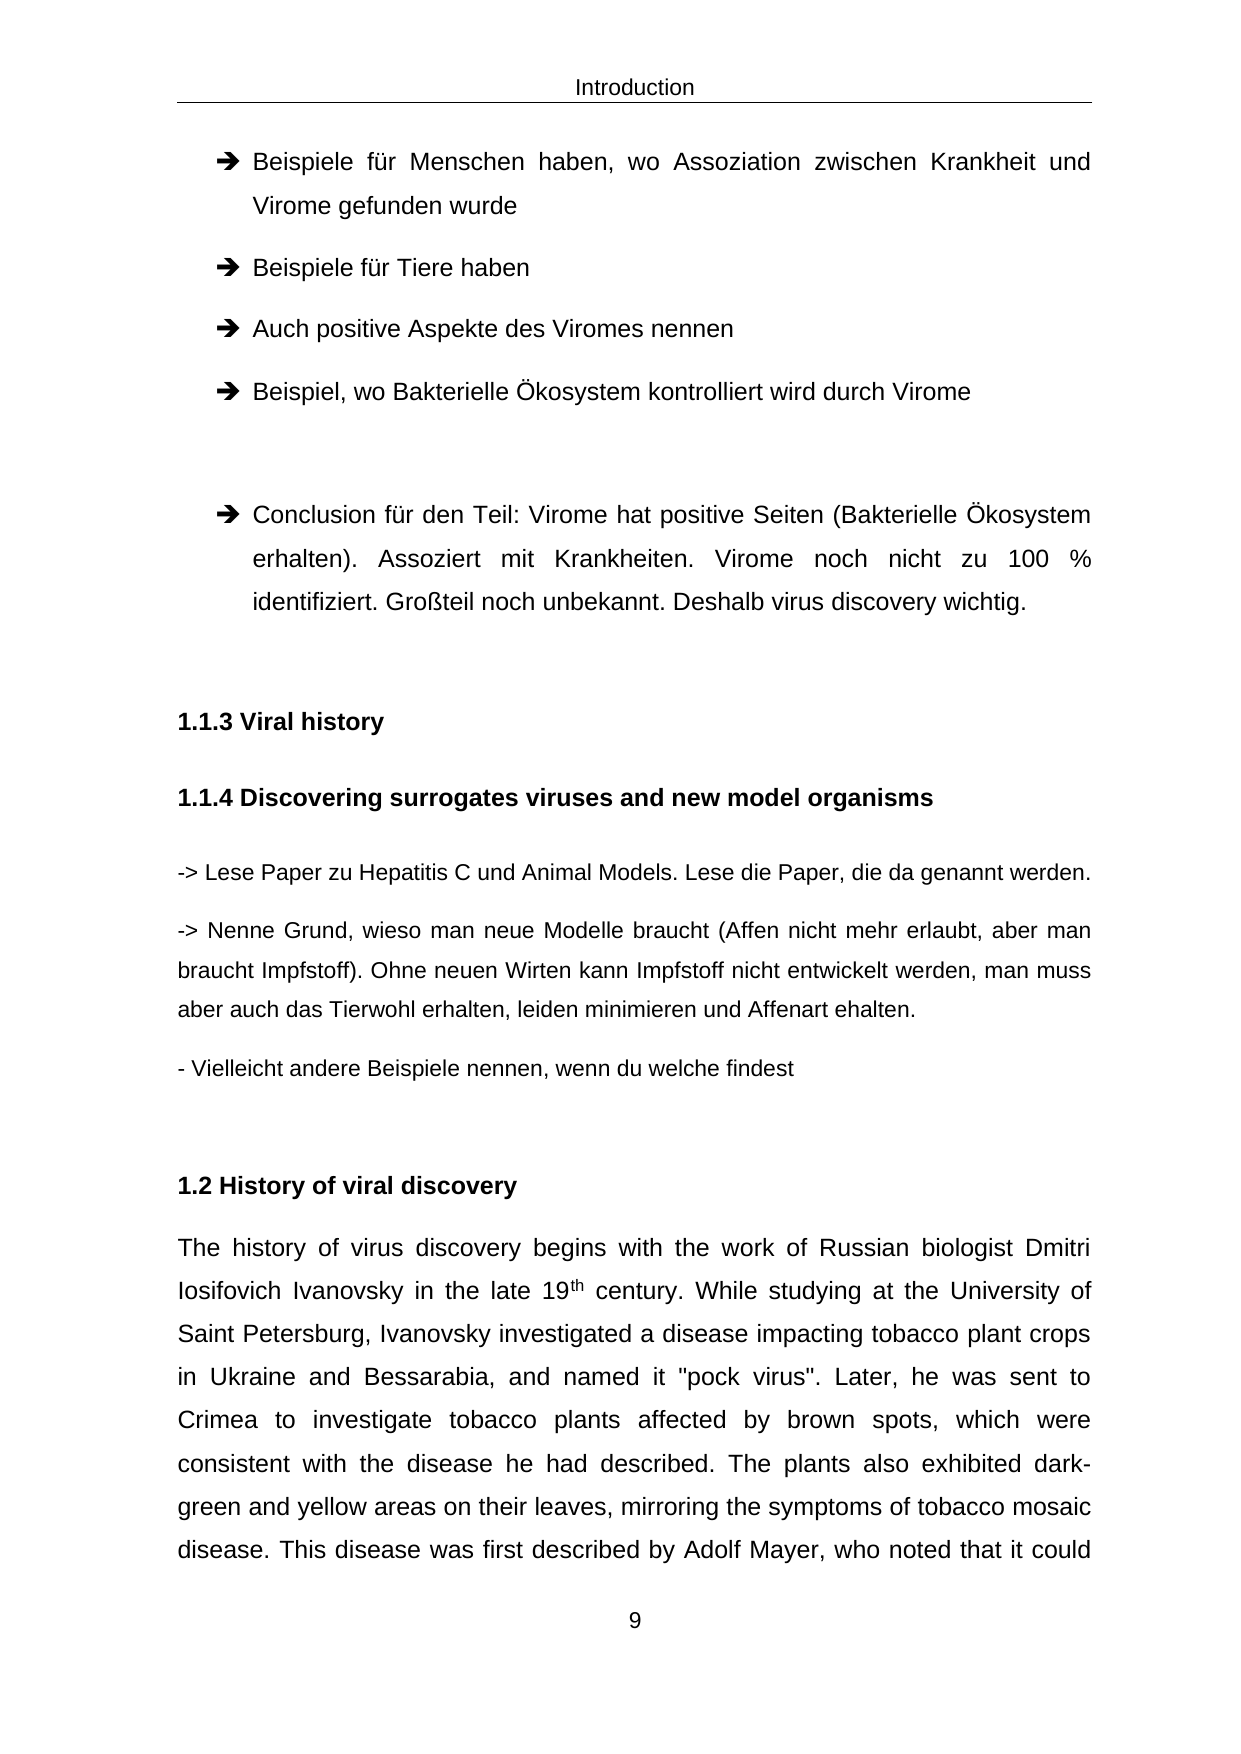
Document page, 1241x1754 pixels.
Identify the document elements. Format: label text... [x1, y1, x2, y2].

list Beispiele für Tiere haben [215, 252, 1092, 281]
subtitle 1.2 History of viral discovery [177, 1171, 1092, 1200]
list Conclusion für den Teil: Virome hat positive Seiten (Bakterielle Ökosystem erhalten). Assoziert mit Krankheiten. Virome noch nicht zu 100 % identifiziert. Großteil noch unbekannt. Deshalb virus discovery wichtig. [215, 500, 1092, 615]
list Beispiele für Menschen haben, wo Assoziation zwischen Krankheit und Virome gefunden wurde [215, 147, 1092, 219]
text The history of virus discovery begins with the work of Russian biologist Dmitri Iosifovich Ivanovsky in the late 19th century. While studying at the University of Saint Petersburg, Ivanovsky investigated a disease impacting tobacco plant crops in Ukraine and Bessarabia, and named it "pock virus". Later, he was sent to Crimea to investigate tobacco plants affected by brown spots, which were consistent with the disease he had described. The plants also exhibited dark-green and yellow areas on their leaves, mirroring the symptoms of tobacco mosaic disease. This disease was first described by Adolf Mayer, who noted that it could [177, 1233, 1092, 1564]
subtitle 1.1.3 Viral history [177, 707, 1092, 736]
subtitle 1.1.4 Discovering surrogates viruses and new model organisms [177, 783, 1092, 812]
text - Vielleicht andere Beispiele nennen, wenn du welche findest [177, 1055, 1092, 1081]
list Beispiel, wo Bakterielle Ökosystem kontrolliert wird durch Virome [215, 376, 1092, 405]
list Auch positive Aspekte des Viromes nennen [215, 314, 1092, 343]
text -> Nenne Grund, wieso man neue Modelle braucht (Affen nicht mehr erlaubt, aber man braucht Impfstoff). Ohne neuen Wirten kann Impfstoff nicht entwickelt werden, man muss aber auch das Tierwohl erhalten, leiden minimieren und Affenart ehalten. [177, 917, 1092, 1023]
text -> Lese Paper zu Hepatitis C und Animal Models. Lese die Paper, die da genannt werden. [177, 859, 1092, 886]
